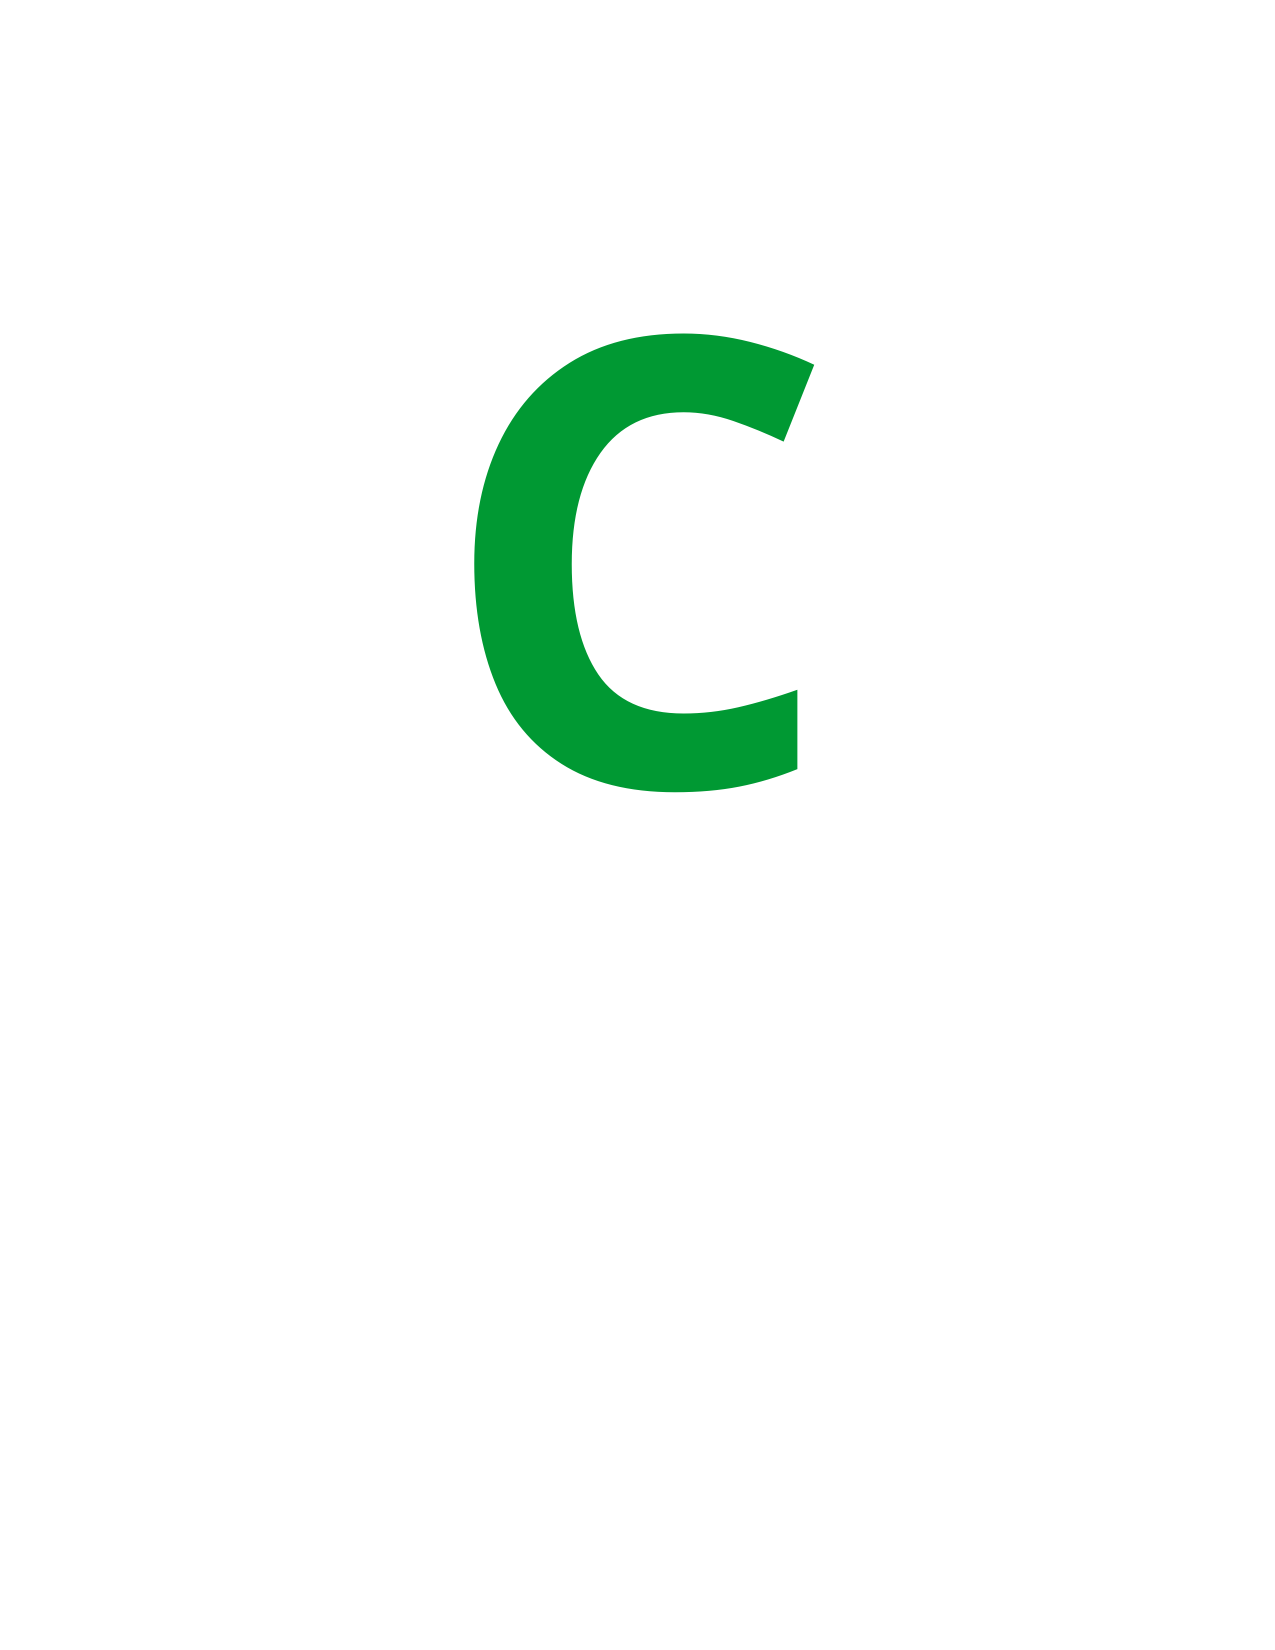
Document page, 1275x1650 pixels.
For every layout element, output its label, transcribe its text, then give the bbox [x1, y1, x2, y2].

text C [118, 118, 1157, 969]
